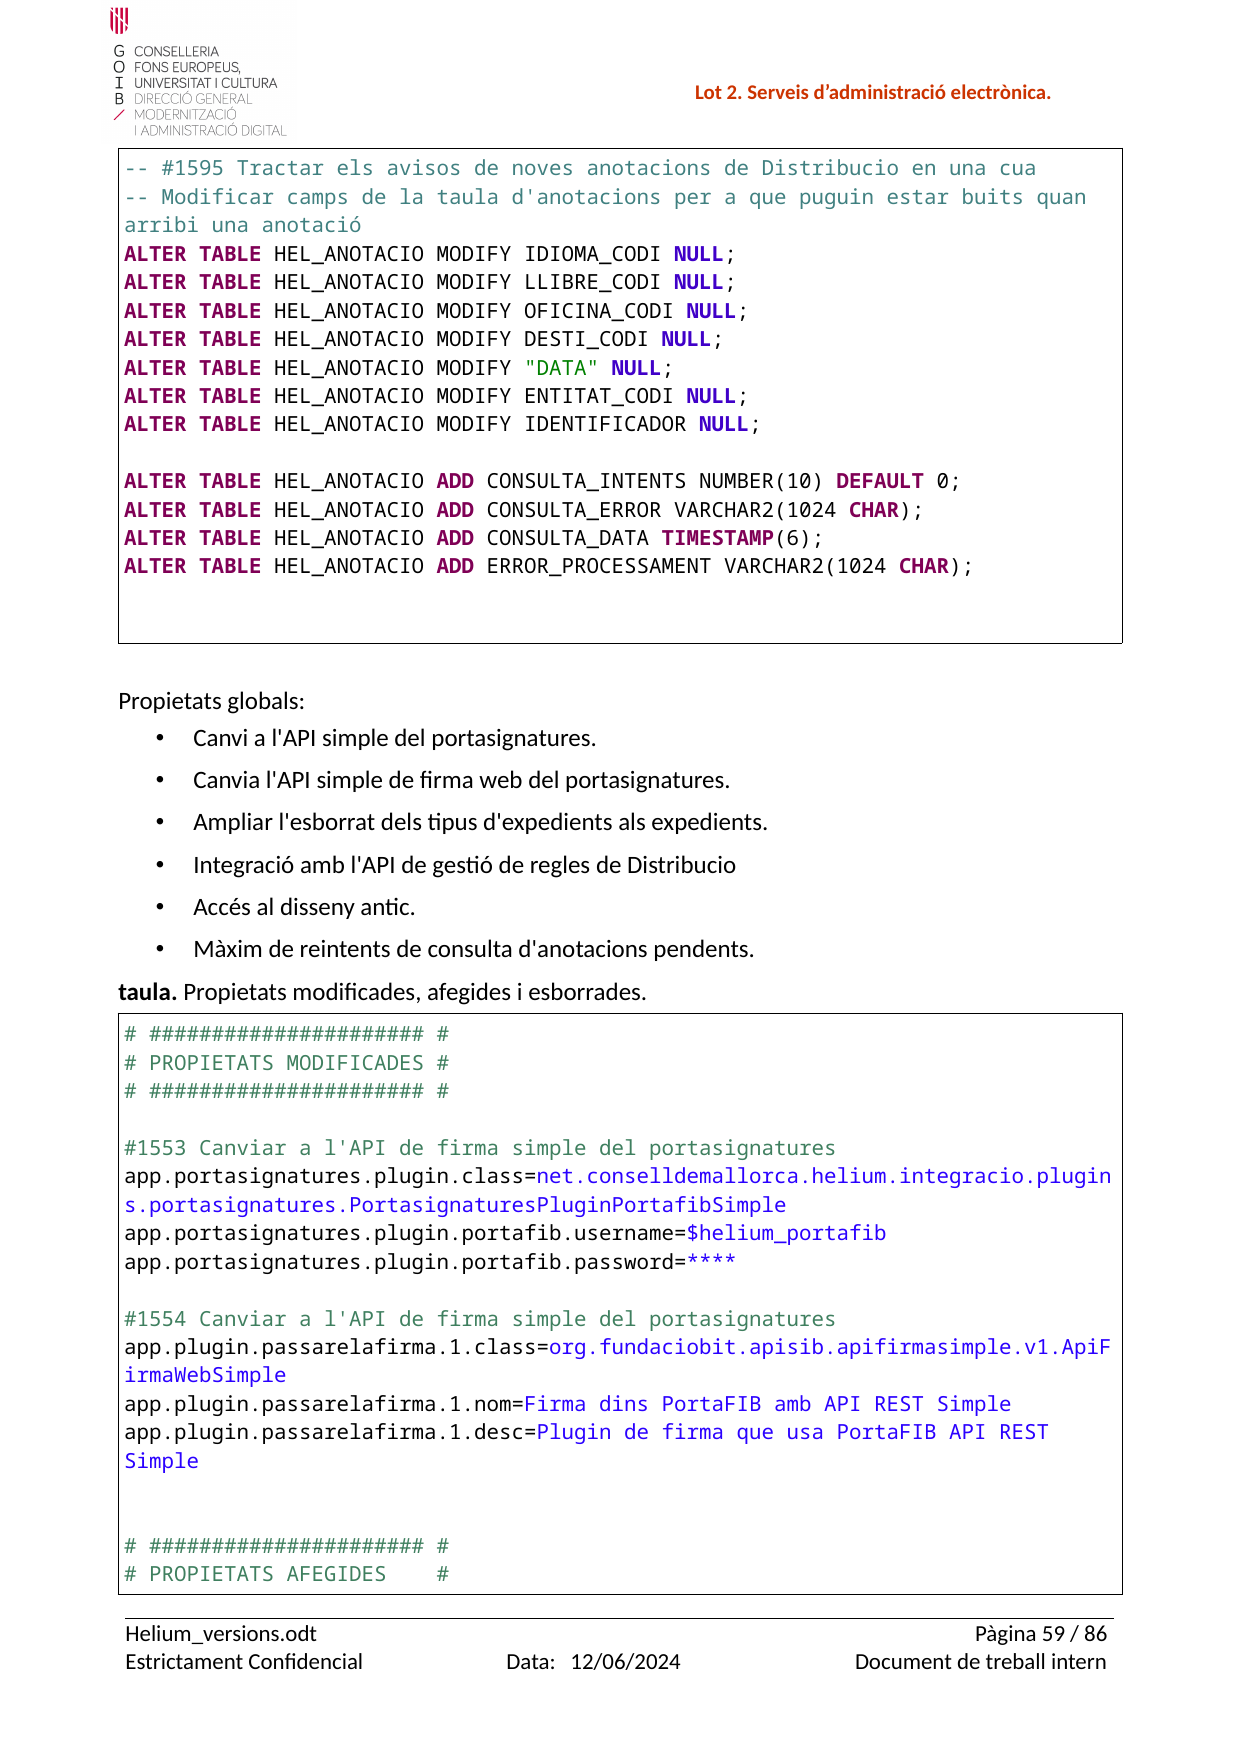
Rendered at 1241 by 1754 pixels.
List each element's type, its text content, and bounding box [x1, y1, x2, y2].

list Integració amb l'API de gestió de regles de Distribucio [156, 849, 1122, 879]
picture [100, 0, 297, 144]
list Màxim de reintents de consulta d'anotacions pendents. [156, 934, 1122, 964]
list Accés al disseny antic. [156, 891, 1122, 922]
table_header # ###################### # # PROPIETATS MODIFICADES # # ###################### # #1553 Canviar a l'API de firma simple del portasignatures app.portasignatures.plugin.class=net.conselldemallorca.helium.integracio.plugins.portasignatures.PortasignaturesPluginPortafibSimple app.portasignatures.plugin.portafib.username=$helium_portafib app.portasignatures.plugin.portafib.password=**** #1554 Canviar a l'API de firma simple del portasignatures app.plugin.passarelafirma.1.class=org.fundaciobit.apisib.apifirmasimple.v1.ApiFirmaWebSimple app.plugin.passarelafirma.1.nom=Firma dins PortaFIB amb API REST Simple app.plugin.passarelafirma.1.desc=Plugin de firma que usa PortaFIB API REST Simple # ###################### # # PROPIETATS AFEGIDES # [119, 1014, 1122, 1594]
list Canvia l'API simple de firma web del portasignatures. [156, 764, 1122, 794]
text taula. Propietats modificades, afegides i esborrades. [118, 976, 1122, 1007]
list Ampliar l'esborrat dels tipus d'expedients als expedients. [156, 806, 1122, 837]
list Canvi a l'API simple del portasignatures. [156, 722, 1122, 752]
text Propietats globals: [118, 685, 1122, 716]
table_header -- #1595 Tractar els avisos de noves anotacions de Distribucio en una cua -- Modificar camps de la taula d'anotacions per a que puguin estar buits quan arribi una anotació ALTER TABLE HEL_ANOTACIO MODIFY IDIOMA_CODI NULL; ALTER TABLE HEL_ANOTACIO MODIFY LLIBRE_CODI NULL; ALTER TABLE HEL_ANOTACIO MODIFY OFICINA_CODI NULL; ALTER TABLE HEL_ANOTACIO MODIFY DESTI_CODI NULL; ALTER TABLE HEL_ANOTACIO MODIFY "DATA" NULL; ALTER TABLE HEL_ANOTACIO MODIFY ENTITAT_CODI NULL; ALTER TABLE HEL_ANOTACIO MODIFY IDENTIFICADOR NULL; ALTER TABLE HEL_ANOTACIO ADD CONSULTA_INTENTS NUMBER(10) DEFAULT 0; ALTER TABLE HEL_ANOTACIO ADD CONSULTA_ERROR VARCHAR2(1024 CHAR); ALTER TABLE HEL_ANOTACIO ADD CONSULTA_DATA TIMESTAMP(6); ALTER TABLE HEL_ANOTACIO ADD ERROR_PROCESSAMENT VARCHAR2(1024 CHAR); [119, 149, 1122, 643]
